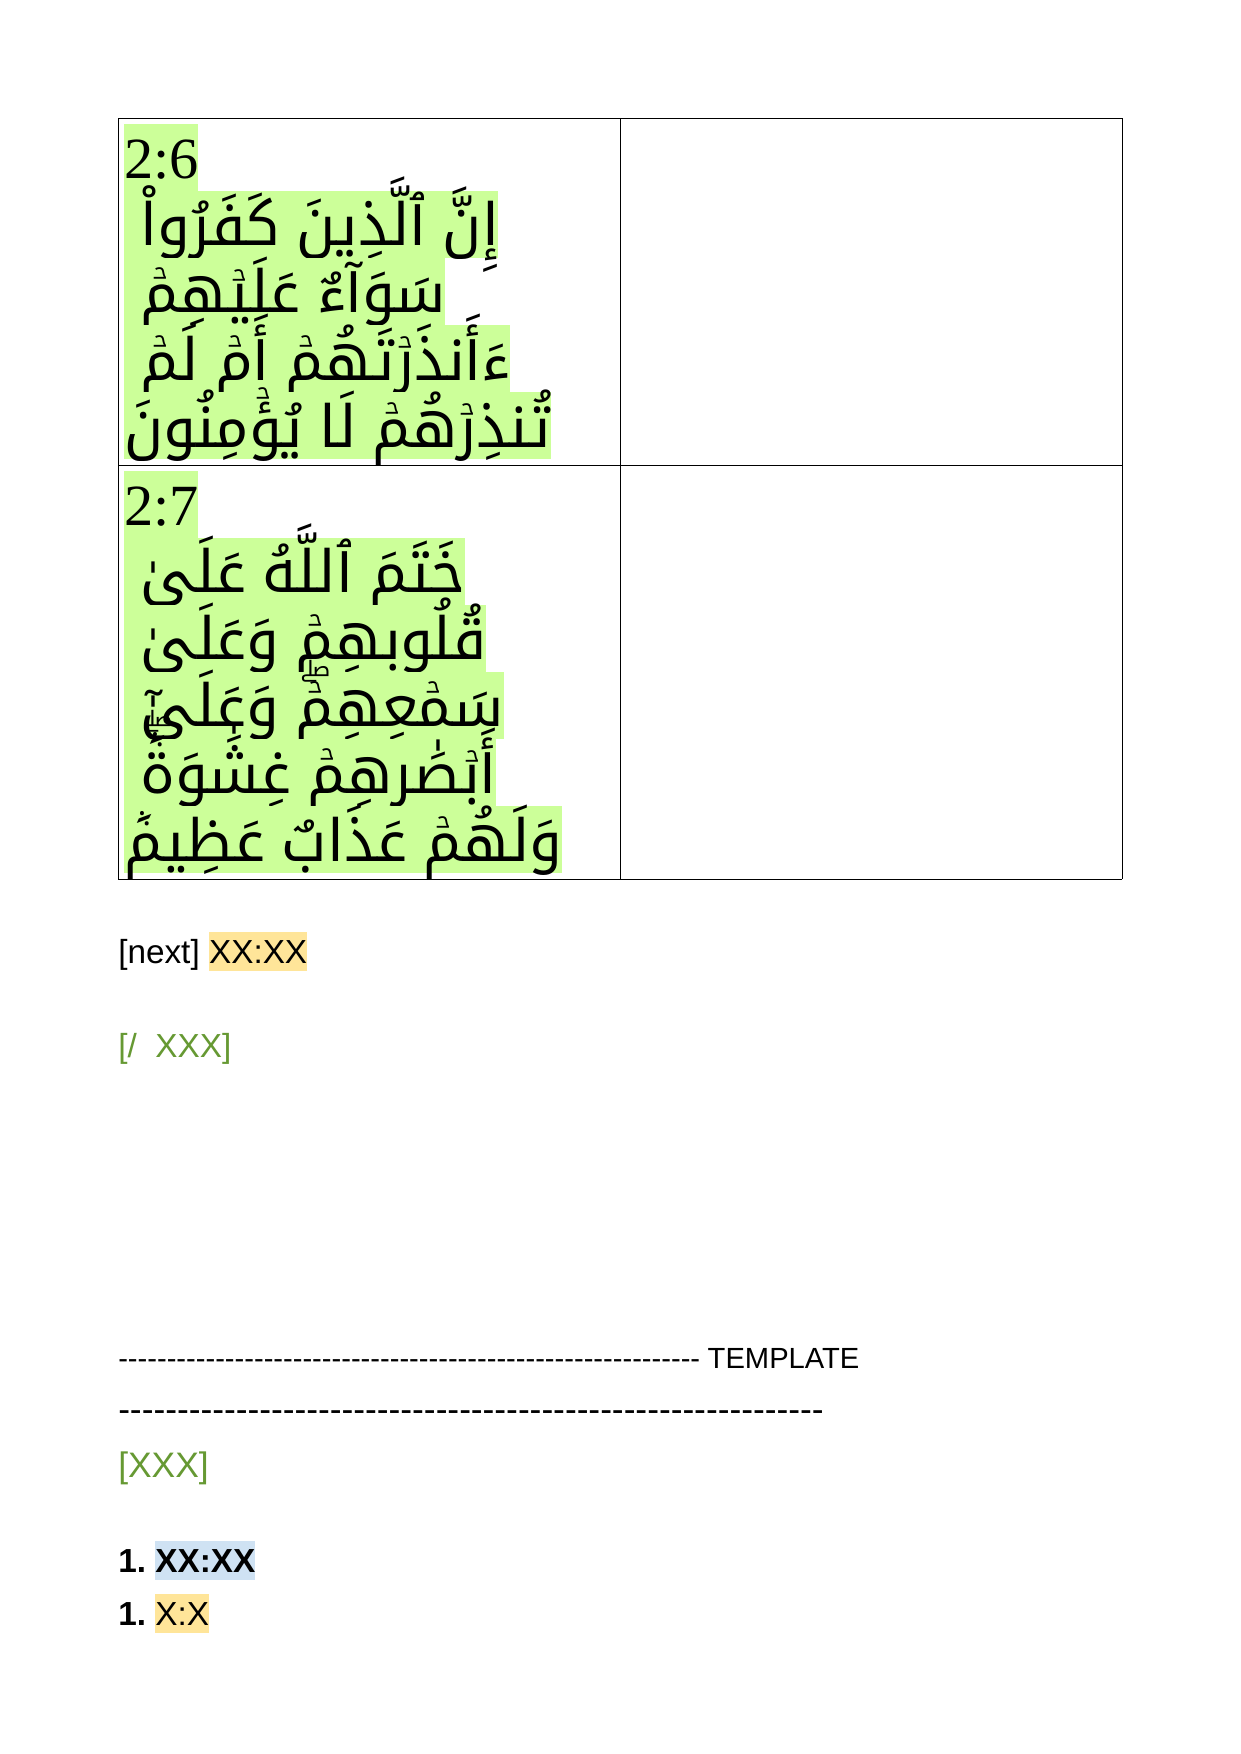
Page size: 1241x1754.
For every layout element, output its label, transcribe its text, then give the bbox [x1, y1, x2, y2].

text ------------------------------------------------------------ [118, 1388, 1122, 1428]
text ------------------------------------------------------------ TEMPLATE [118, 1341, 1122, 1375]
text [next] XX:XX [118, 932, 1122, 971]
text [XXX] [118, 1444, 1122, 1484]
table_cell [621, 466, 1122, 879]
text 1. X:X [118, 1594, 1122, 1633]
text [/ XXX] [118, 1027, 1122, 1065]
table_header 2:6 إِنَّ ٱلَّذِينَ كَفَرُواْ سَوَآءٌ عَلَيۡهِمۡ ءَأَنذَرۡتَهُمۡ أَمۡ لَمۡ تُنذِرۡهُمۡ لَا يُؤۡمِنُونَ [119, 119, 620, 465]
table_header [621, 119, 1122, 465]
table_cell 2:7 خَتَمَ ٱللَّهُ عَلَىٰ قُلُوبِهِمۡ وَعَلَىٰ سَمۡعِهِمۡۖ وَعَلَىٰٓ أَبۡصَٰرِهِمۡ غِشَٰوَةٞۖ وَلَهُمۡ عَذَابٌ عَظِيمٞ [119, 466, 620, 879]
text 1. XX:XX [118, 1541, 1122, 1580]
